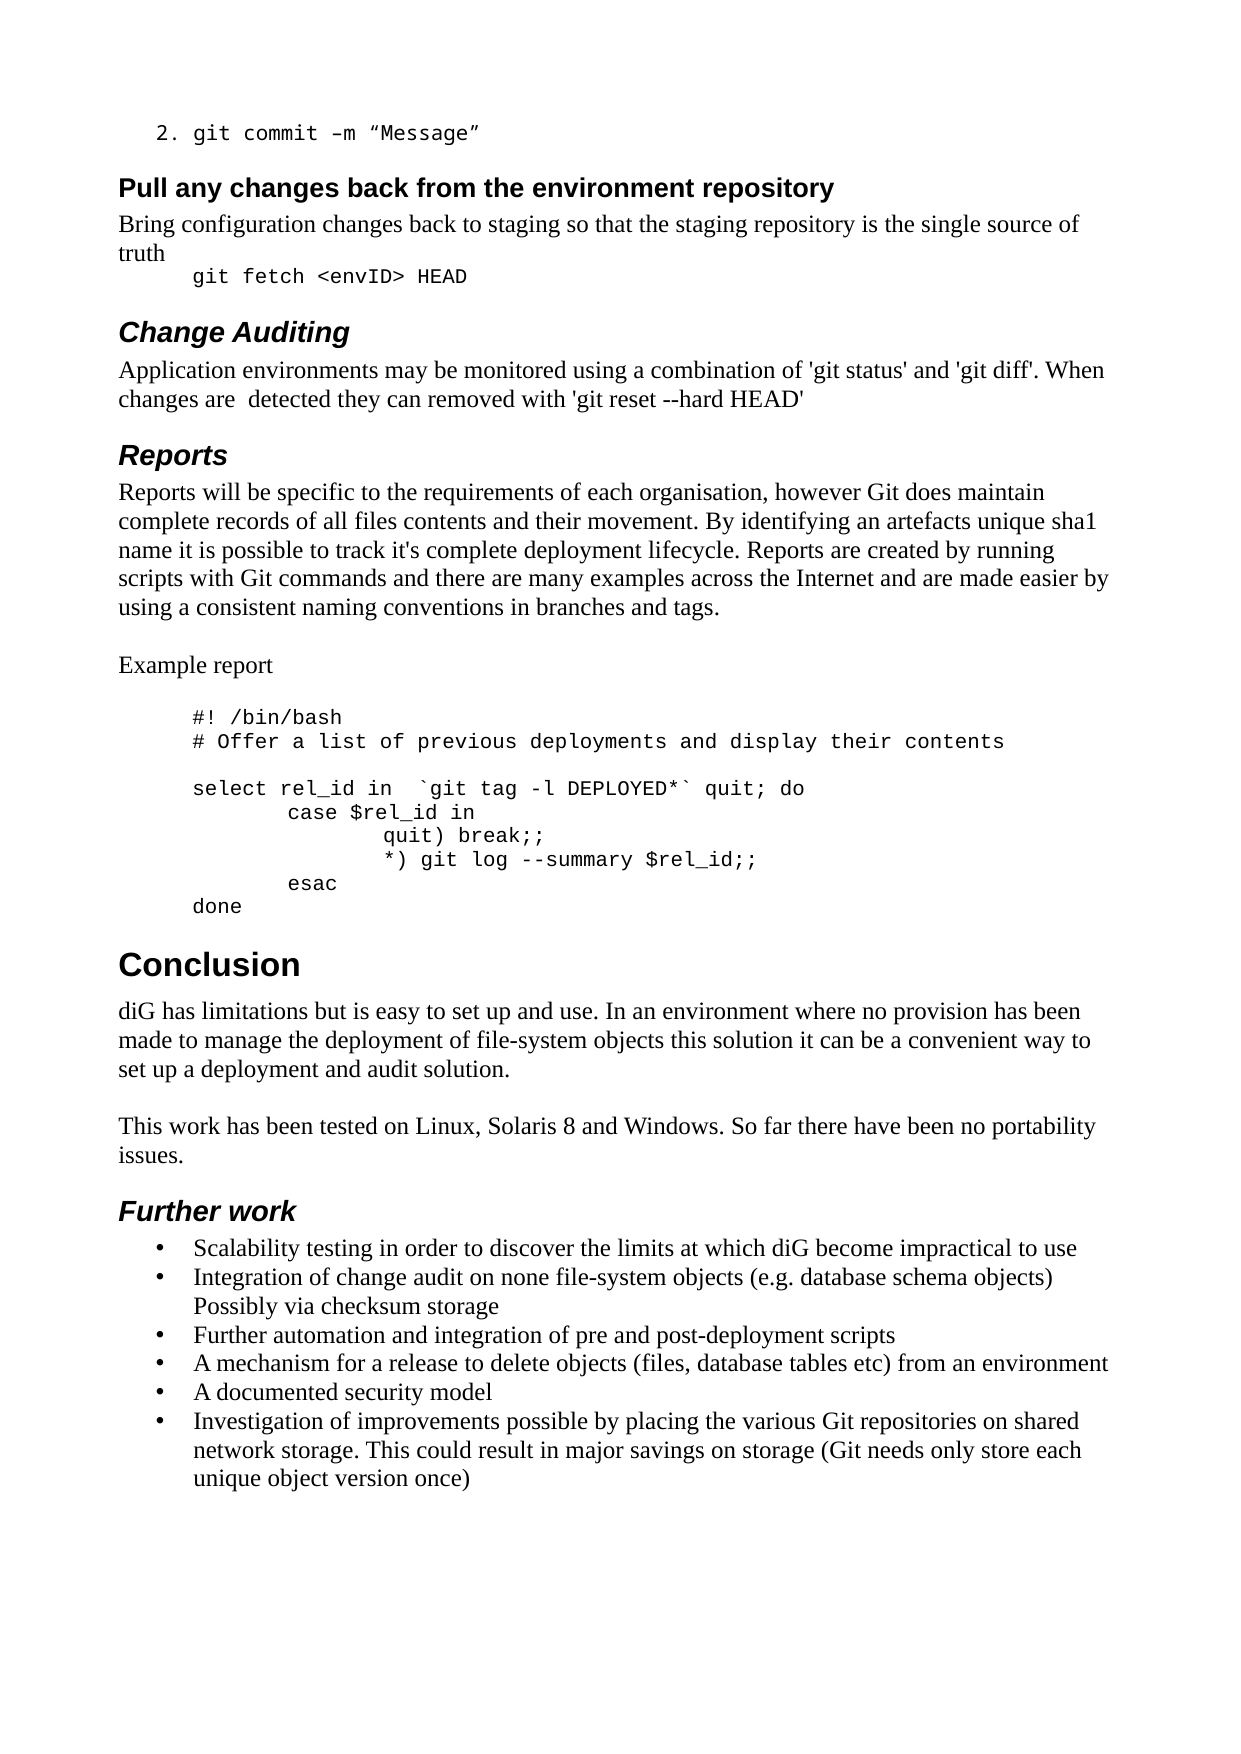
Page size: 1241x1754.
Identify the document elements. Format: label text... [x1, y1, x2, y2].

subtitle Change Auditing [118, 315, 1122, 349]
text esac [192, 873, 1122, 896]
subtitle Reports [118, 437, 1122, 471]
text case $rel_id in [192, 802, 1122, 826]
text select rel_id in `git tag -l DEPLOYED*` quit; do [192, 778, 1122, 802]
list A documented security model [156, 1377, 1122, 1406]
text #! /bin/bash [192, 707, 1122, 731]
text Bring configuration changes back to staging so that the staging repository is the single source of truth [118, 209, 1122, 267]
subtitle Pull any changes back from the environment repository [118, 172, 1122, 203]
text quit) break;; [192, 826, 1122, 849]
text # Offer a list of previous deployments and display their contents [192, 731, 1122, 754]
text done [192, 896, 1122, 920]
list Scalability testing in order to discover the limits at which diG become impractical to use [156, 1233, 1122, 1262]
text diG has limitations but is easy to set up and use. In an environment where no provision has been made to manage the deployment of file-system objects this solution it can be a convenient way to set up a deployment and audit solution. [118, 996, 1122, 1082]
text Example report [118, 650, 1122, 678]
text This work has been tested on Linux, Solaris 8 and Windows. So far there have been no portability issues. [118, 1111, 1122, 1169]
list Integration of change audit on none file-system objects (e.g. database schema objects) Possibly via checksum storage [156, 1262, 1122, 1320]
text *) git log --summary $rel_id;; [192, 849, 1122, 873]
subtitle Further work [118, 1194, 1122, 1227]
text git fetch <envID> HEAD [192, 267, 1122, 290]
text Reports will be specific to the requirements of each organisation, however Git does maintain complete records of all files contents and their movement. By identifying an artefacts unique sha1 name it is possible to track it's complete deployment lifecycle. Reports are created by running scripts with Git commands and there are many examples across the Internet and are made easier by using a consistent naming conventions in branches and tags. [118, 477, 1122, 621]
list git commit –m “Message” [156, 118, 1122, 147]
list Further automation and integration of pre and post-deployment scripts [156, 1320, 1122, 1348]
text Application environments may be monitored using a combination of 'git status' and 'git diff'. When changes are detected they can removed with 'git reset --hard HEAD' [118, 355, 1122, 412]
subtitle Conclusion [118, 945, 1122, 984]
list Investigation of improvements possible by placing the various Git repositories on shared network storage. This could result in major savings on storage (Git needs only store each unique object version once) [156, 1406, 1122, 1492]
list A mechanism for a release to delete objects (files, database tables etc) from an environment [156, 1348, 1122, 1377]
